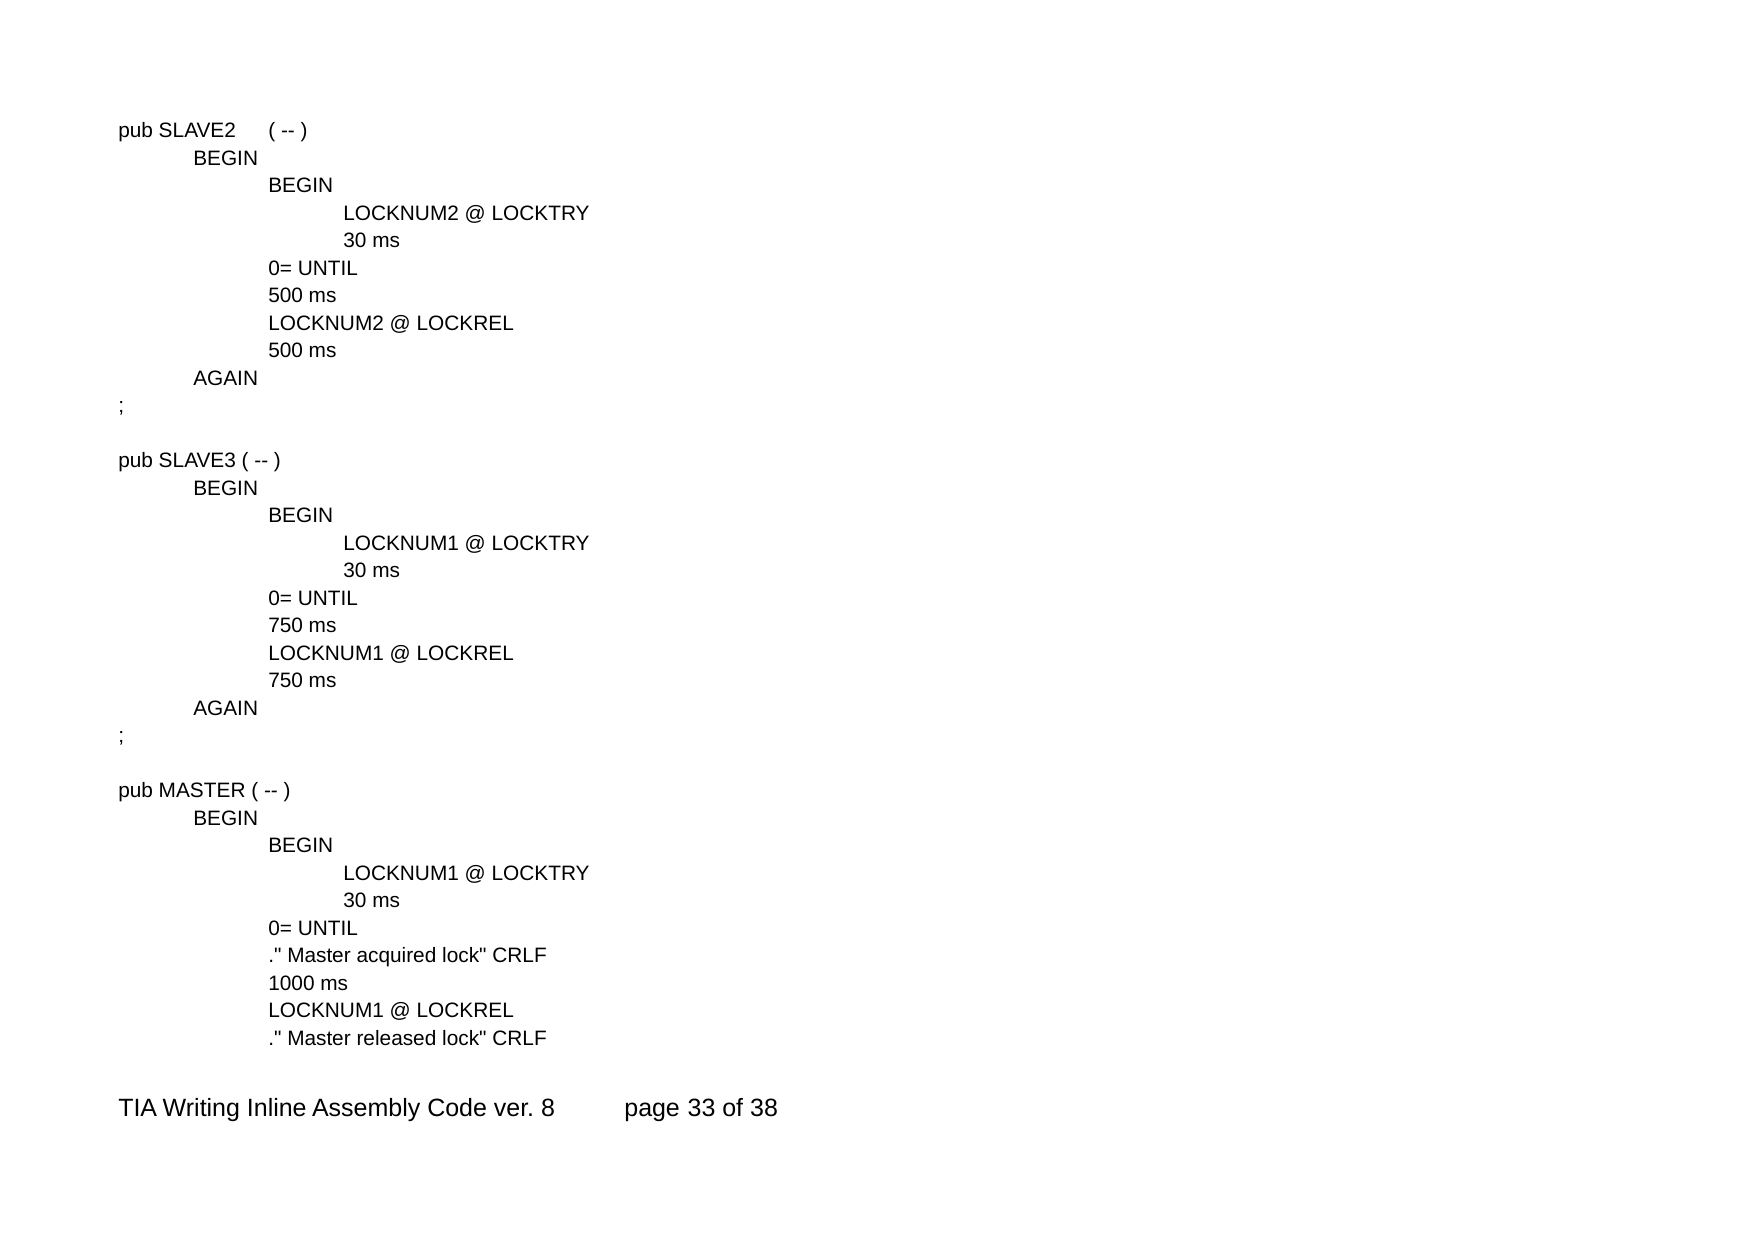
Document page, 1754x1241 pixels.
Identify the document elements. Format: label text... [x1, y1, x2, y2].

text pub SLAVE2 ( -- ) [118, 118, 1636, 142]
text BEGIN [118, 146, 1636, 169]
text ." Master acquired lock" CRLF [118, 943, 1636, 967]
text LOCKNUM1 @ LOCKTRY [118, 861, 1636, 884]
text 30 ms [118, 228, 1636, 252]
text 500 ms [118, 283, 1636, 307]
text BEGIN [118, 476, 1636, 499]
text 1000 ms [118, 971, 1636, 994]
text LOCKNUM1 @ LOCKREL [118, 641, 1636, 664]
text LOCKNUM1 @ LOCKREL [118, 998, 1636, 1022]
text 30 ms [118, 558, 1636, 582]
text ; [118, 723, 1636, 747]
text BEGIN [118, 806, 1636, 829]
text 0= UNTIL [118, 916, 1636, 939]
text AGAIN [118, 366, 1636, 389]
text 750 ms [118, 668, 1636, 692]
text LOCKNUM2 @ LOCKREL [118, 311, 1636, 334]
text LOCKNUM1 @ LOCKTRY [118, 531, 1636, 554]
text 0= UNTIL [118, 256, 1636, 279]
text pub MASTER ( -- ) [118, 778, 1636, 802]
text 750 ms [118, 613, 1636, 637]
text 0= UNTIL [118, 586, 1636, 609]
text ; [118, 393, 1636, 417]
text pub SLAVE3 ( -- ) [118, 448, 1636, 472]
text BEGIN [118, 833, 1636, 857]
text BEGIN [118, 503, 1636, 527]
text BEGIN [118, 173, 1636, 197]
text 500 ms [118, 338, 1636, 362]
text 30 ms [118, 888, 1636, 912]
text ." Master released lock" CRLF [118, 1026, 1636, 1049]
text AGAIN [118, 696, 1636, 719]
text LOCKNUM2 @ LOCKTRY [118, 201, 1636, 224]
